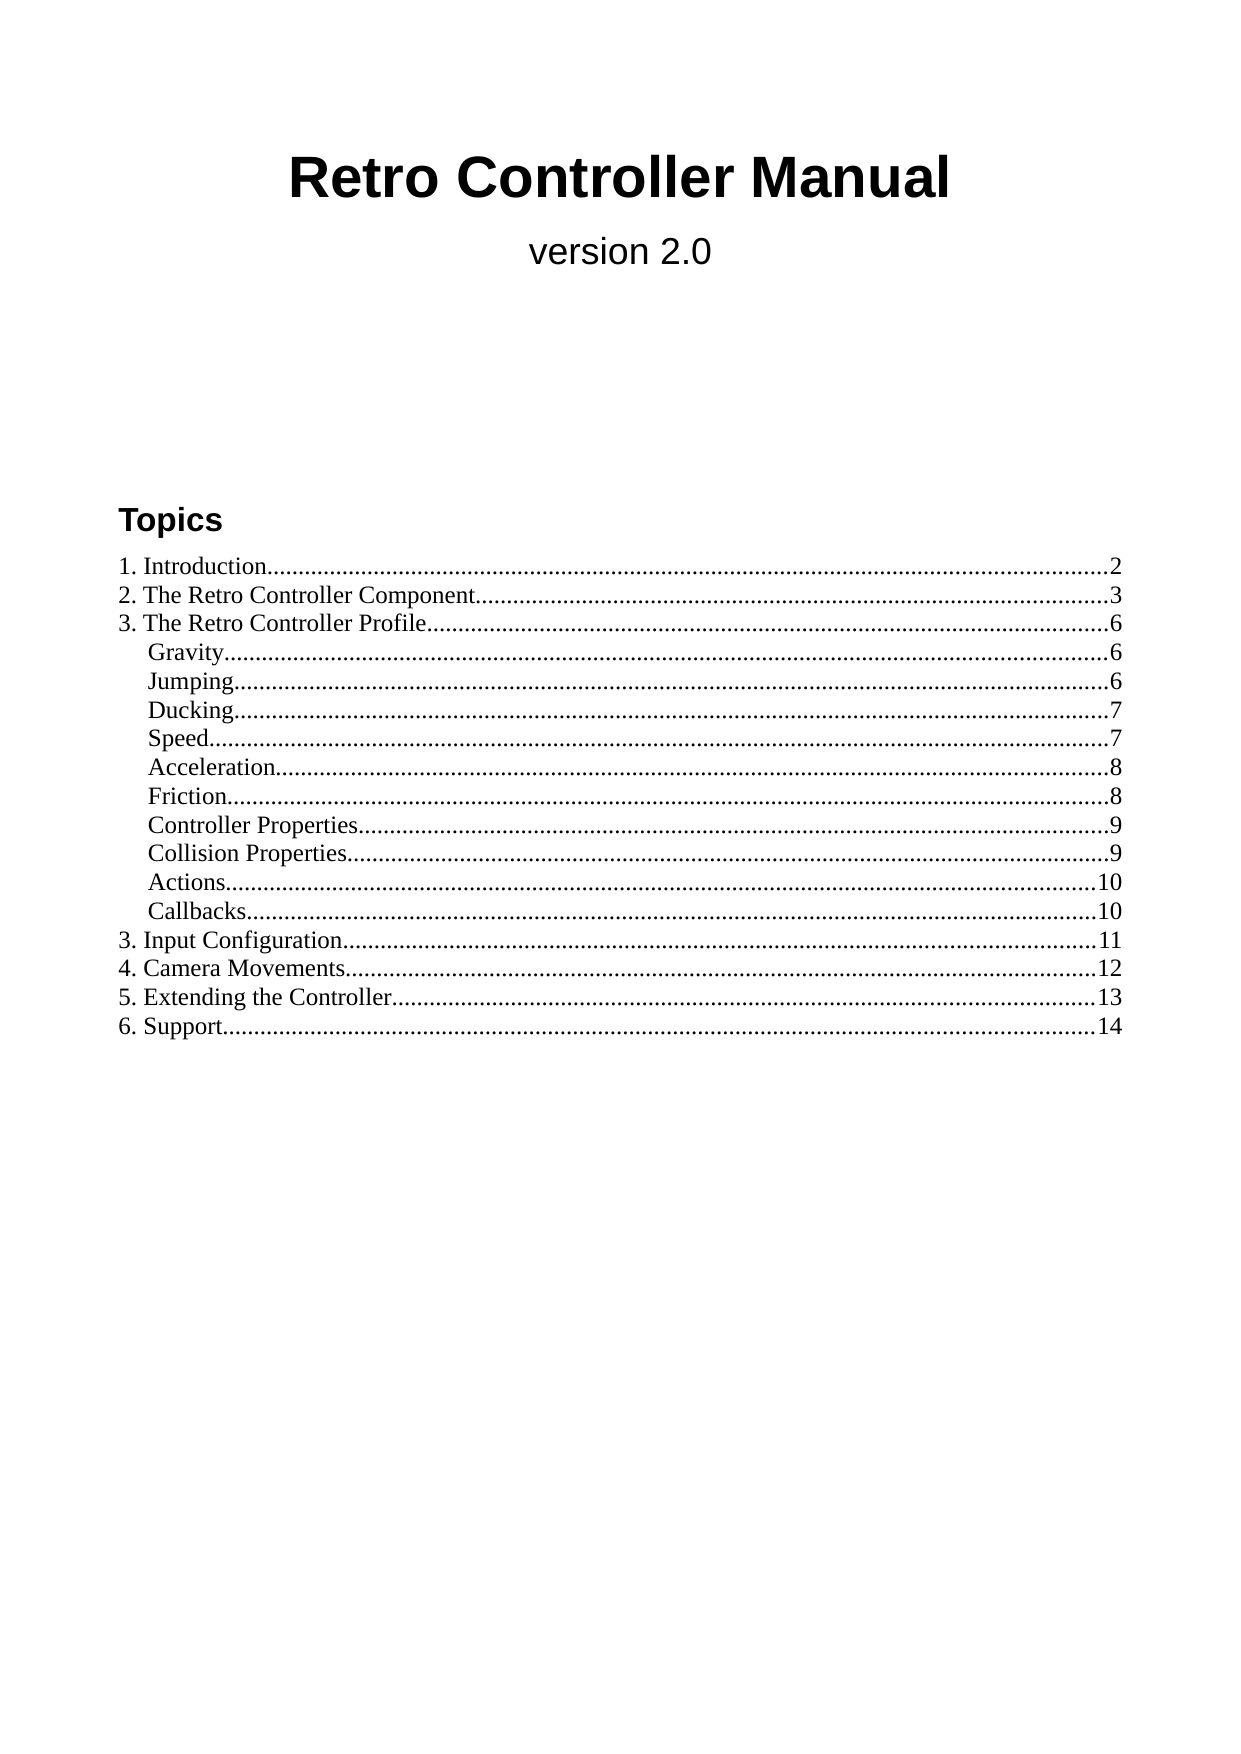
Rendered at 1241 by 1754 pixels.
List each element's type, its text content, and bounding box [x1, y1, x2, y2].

text Jumping 6 [148, 666, 1122, 695]
text Friction 8 [148, 781, 1122, 810]
text Actions 10 [148, 867, 1122, 896]
text 6. Support 14 [118, 1011, 1122, 1040]
text 2. The Retro Controller Component 3 [118, 580, 1122, 608]
subtitle version 2.0 [118, 229, 1122, 272]
text 4. Camera Movements 12 [118, 953, 1122, 982]
text 3. The Retro Controller Profile 6 [118, 608, 1122, 637]
text 5. Extending the Controller 13 [118, 982, 1122, 1011]
text Controller Properties 9 [148, 810, 1122, 838]
text Speed 7 [148, 723, 1122, 752]
title Retro Controller Manual [118, 143, 1122, 210]
text 3. Input Configuration 11 [118, 925, 1122, 953]
subtitle Topics [118, 500, 1122, 538]
text Callbacks 10 [148, 896, 1122, 925]
text 1. Introduction 2 [118, 551, 1122, 580]
text Ducking 7 [148, 695, 1122, 723]
text Collision Properties 9 [148, 838, 1122, 867]
text Gravity 6 [148, 637, 1122, 666]
text Acceleration 8 [148, 752, 1122, 781]
